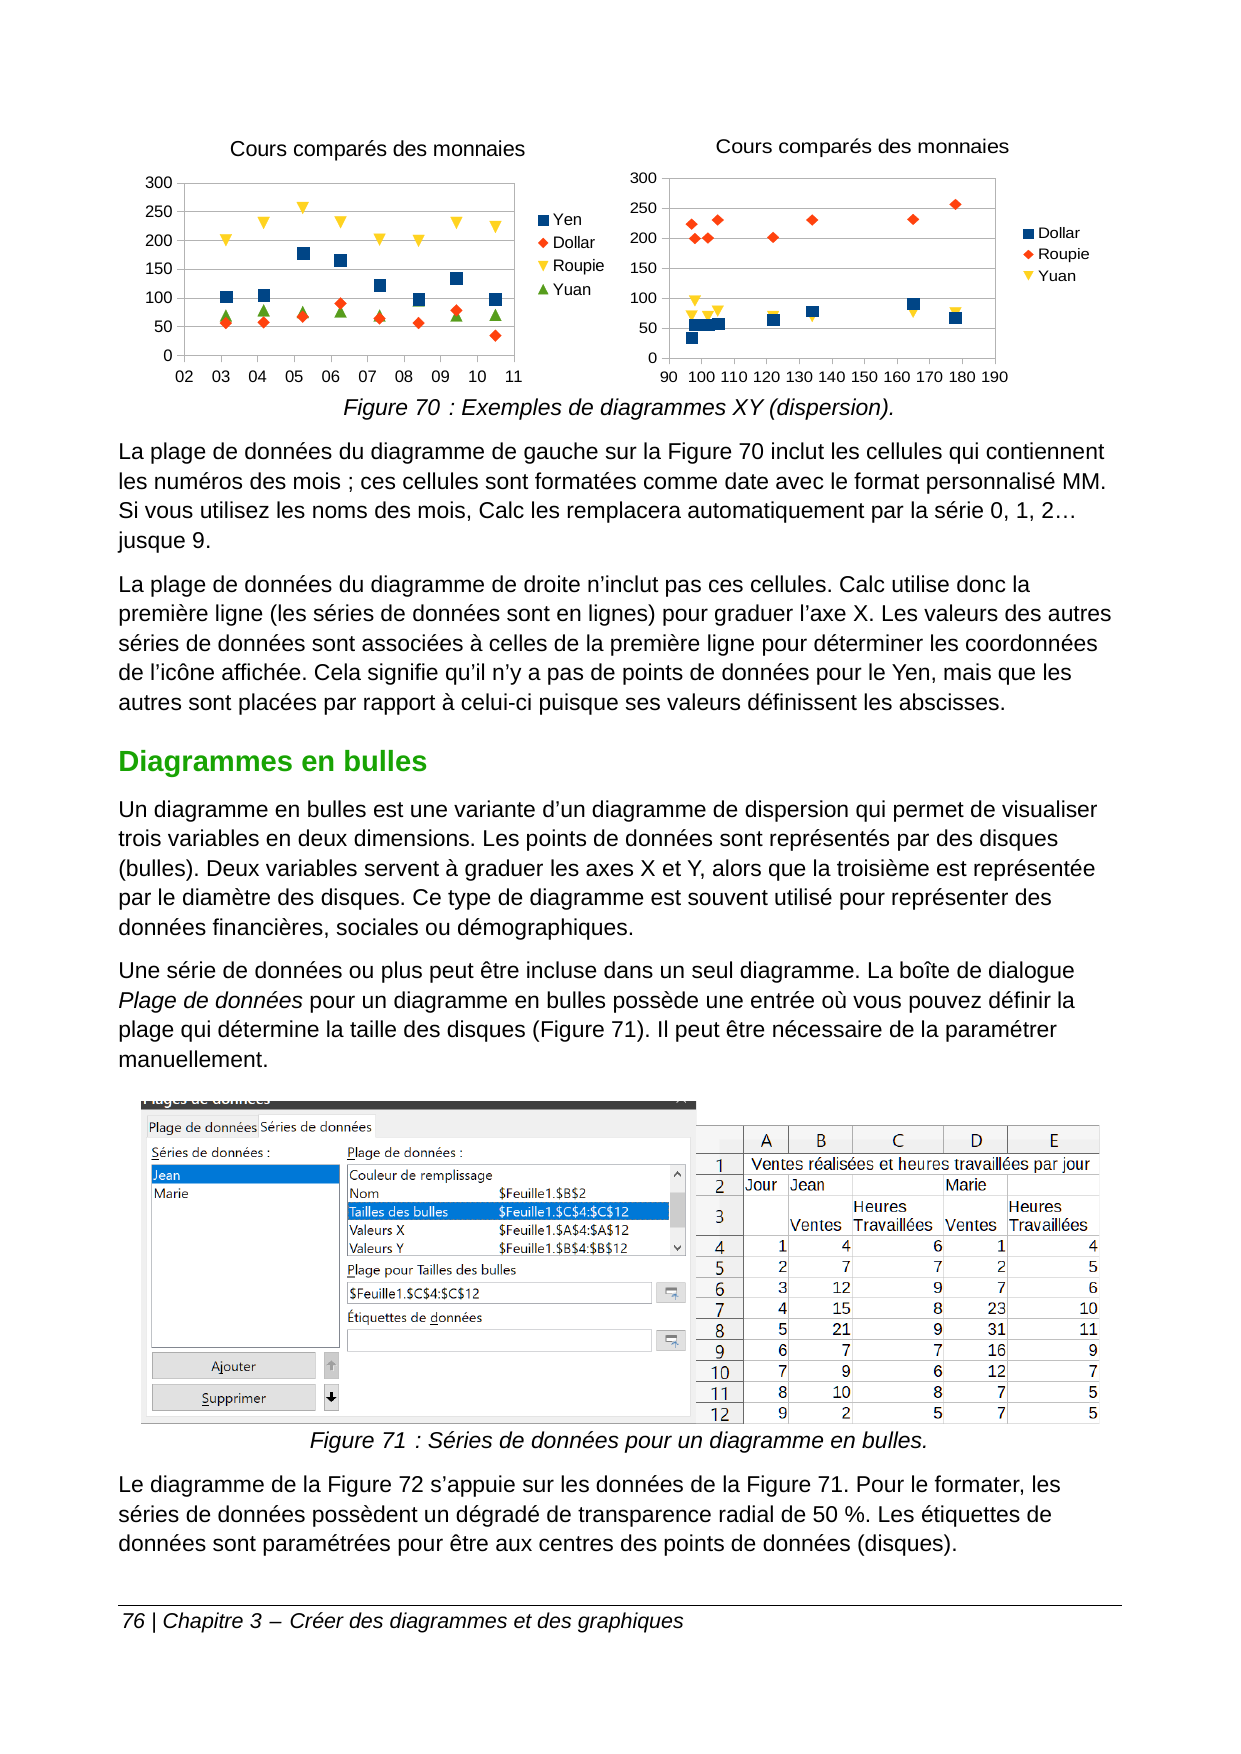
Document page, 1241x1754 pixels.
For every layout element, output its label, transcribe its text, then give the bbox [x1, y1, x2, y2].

text Le diagramme de la Figure 72 s’appuie sur les données de la Figure 71. Pour le formater, les séries de données possèdent un dégradé de transparence radial de 50 %. Les étiquettes de données sont paramétrées pour être aux centres des points de données (disques). [118, 1468, 1122, 1557]
text La plage de données du diagramme de droite n’inclut pas ces cellules. Calc utilise donc la première ligne (les séries de données sont en lignes) pour graduer l’axe X. Les valeurs des autres séries de données sont associées à celles de la première ligne pour déterminer les coordonnées de l’icône affichée. Cela signifie qu’il n’y a pas de points de données pour le Yen, mais que les autres sont placées par rapport à celui-ci puisque ses valeurs définissent les abscisses. [118, 568, 1122, 715]
text Figure 70 : Exemples de diagrammes XY (dispersion). [118, 391, 1122, 420]
text Figure 71 : Séries de données pour un diagramme en bulles. [118, 1424, 1122, 1453]
picture [141, 1101, 1100, 1424]
text Une série de données ou plus peut être incluse dans un seul diagramme. La boîte de dialogue Plage de données pour un diagramme en bulles possède une entrée où vous pouvez définir la plage qui détermine la taille des disques (Figure 71). Il peut être nécessaire de la paramétrer manuellement. [118, 954, 1122, 1072]
text La plage de données du diagramme de gauche sur la Figure 70 inclut les cellules qui contiennent les numéros des mois ; ces cellules sont formatées comme date avec le format personnalisé MM. Si vous utilisez les noms des mois, Calc les remplacera automatiquement par la série 0, 1, 2… jusque 9. [118, 435, 1122, 553]
subtitle Diagrammes en bulles [118, 744, 1122, 778]
text Un diagramme en bulles est une variante d’un diagramme de dispersion qui permet de visualiser trois variables en deux dimensions. Les points de données sont représentés par des disques (bulles). Deux variables servent à graduer les axes X et Y, alors que la troisième est représentée par le diamètre des disques. Ce type de diagramme est souvent utilisé pour représenter des données financières, sociales ou démographiques. [118, 792, 1122, 940]
